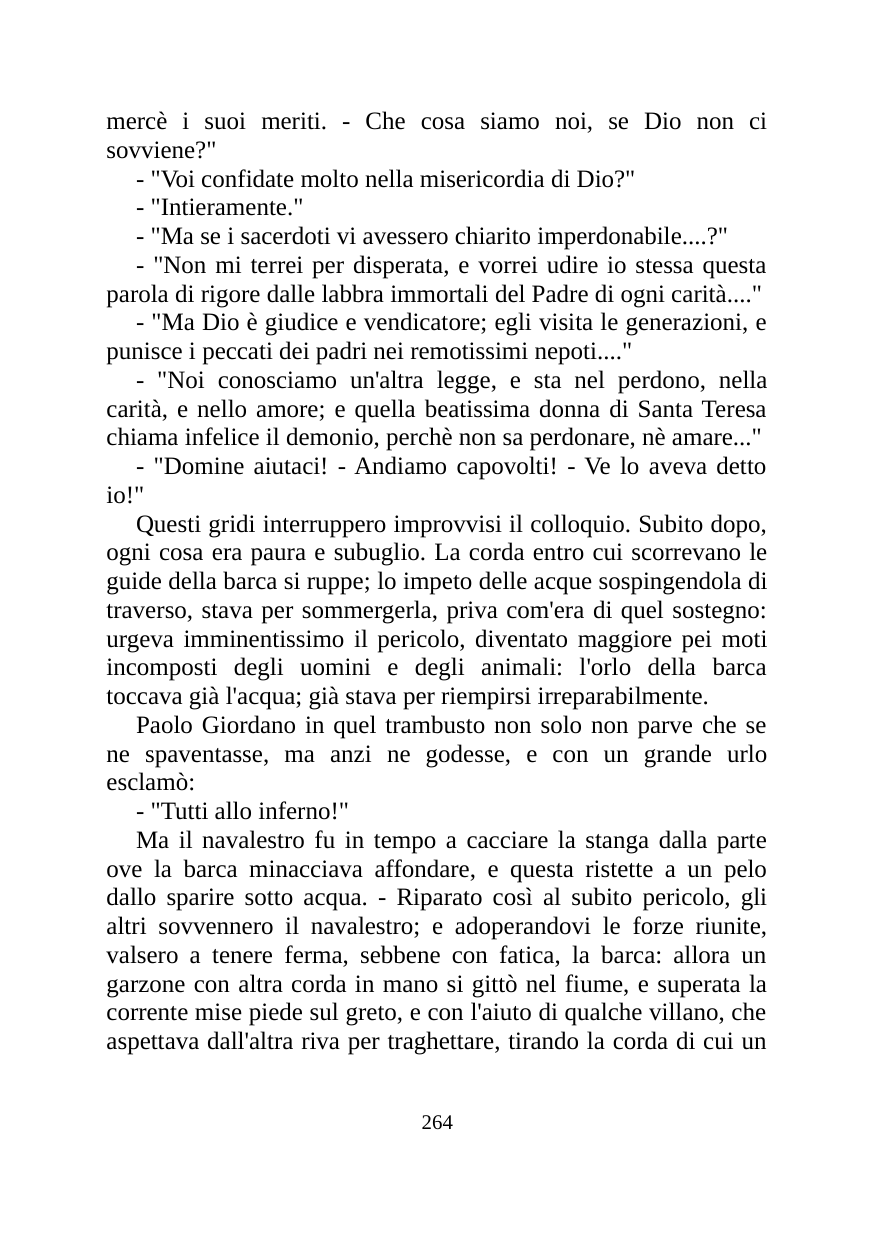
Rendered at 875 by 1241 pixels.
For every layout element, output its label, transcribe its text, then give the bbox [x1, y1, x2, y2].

text - "Voi confidate molto nella misericordia di Dio?" [106, 164, 768, 192]
text - "Tutti allo inferno!" [106, 796, 768, 825]
text Questi gridi interruppero improvvisi il colloquio. Subito dopo, ogni cosa era paura e subuglio. La corda entro cui scorrevano le guide della barca si ruppe; lo impeto delle acque sospingendola di traverso, stava per sommergerla, priva com'era di quel sostegno: urgeva imminentissimo il pericolo, diventato maggiore pei moti incomposti degli uomini e degli animali: l'orlo della barca toccava già l'acqua; già stava per riempirsi irreparabilmente. [106, 509, 768, 710]
text - "Intieramente." [106, 192, 768, 221]
text - "Domine aiutaci! - Andiamo capovolti! - Ve lo aveva detto io!" [106, 451, 768, 509]
text - "Noi conosciamo un'altra legge, e sta nel perdono, nella carità, e nello amore; e quella beatissima donna di Santa Teresa chiama infelice il demonio, perchè non sa perdonare, nè amare..." [106, 365, 768, 451]
text Ma il navalestro fu in tempo a cacciare la stanga dalla parte ove la barca minacciava affondare, e questa ristette a un pelo dallo sparire sotto acqua. - Riparato così al subito pericolo, gli altri sovvennero il navalestro; e adoperandovi le forze riunite, valsero a tenere ferma, sebbene con fatica, la barca: allora un garzone con altra corda in mano si gittò nel fiume, e superata la corrente mise piede sul greto, e con l'aiuto di qualche villano, che aspettava dall'altra riva per traghettare, tirando la corda di cui un [106, 825, 768, 1055]
text - "Ma se i sacerdoti vi avessero chiarito imperdonabile....?" [106, 221, 768, 250]
text - "Ma Dio è giudice e vendicatore; egli visita le generazioni, e punisce i peccati dei padri nei remotissimi nepoti...." [106, 307, 768, 365]
text Paolo Giordano in quel trambusto non solo non parve che se ne spaventasse, ma anzi ne godesse, e con un grande urlo esclamò: [106, 710, 768, 796]
text mercè i suoi meriti. - Che cosa siamo noi, se Dio non ci sovviene?" [106, 106, 768, 164]
text - "Non mi terrei per disperata, e vorrei udire io stessa questa parola di rigore dalle labbra immortali del Padre di ogni carità...." [106, 250, 768, 307]
